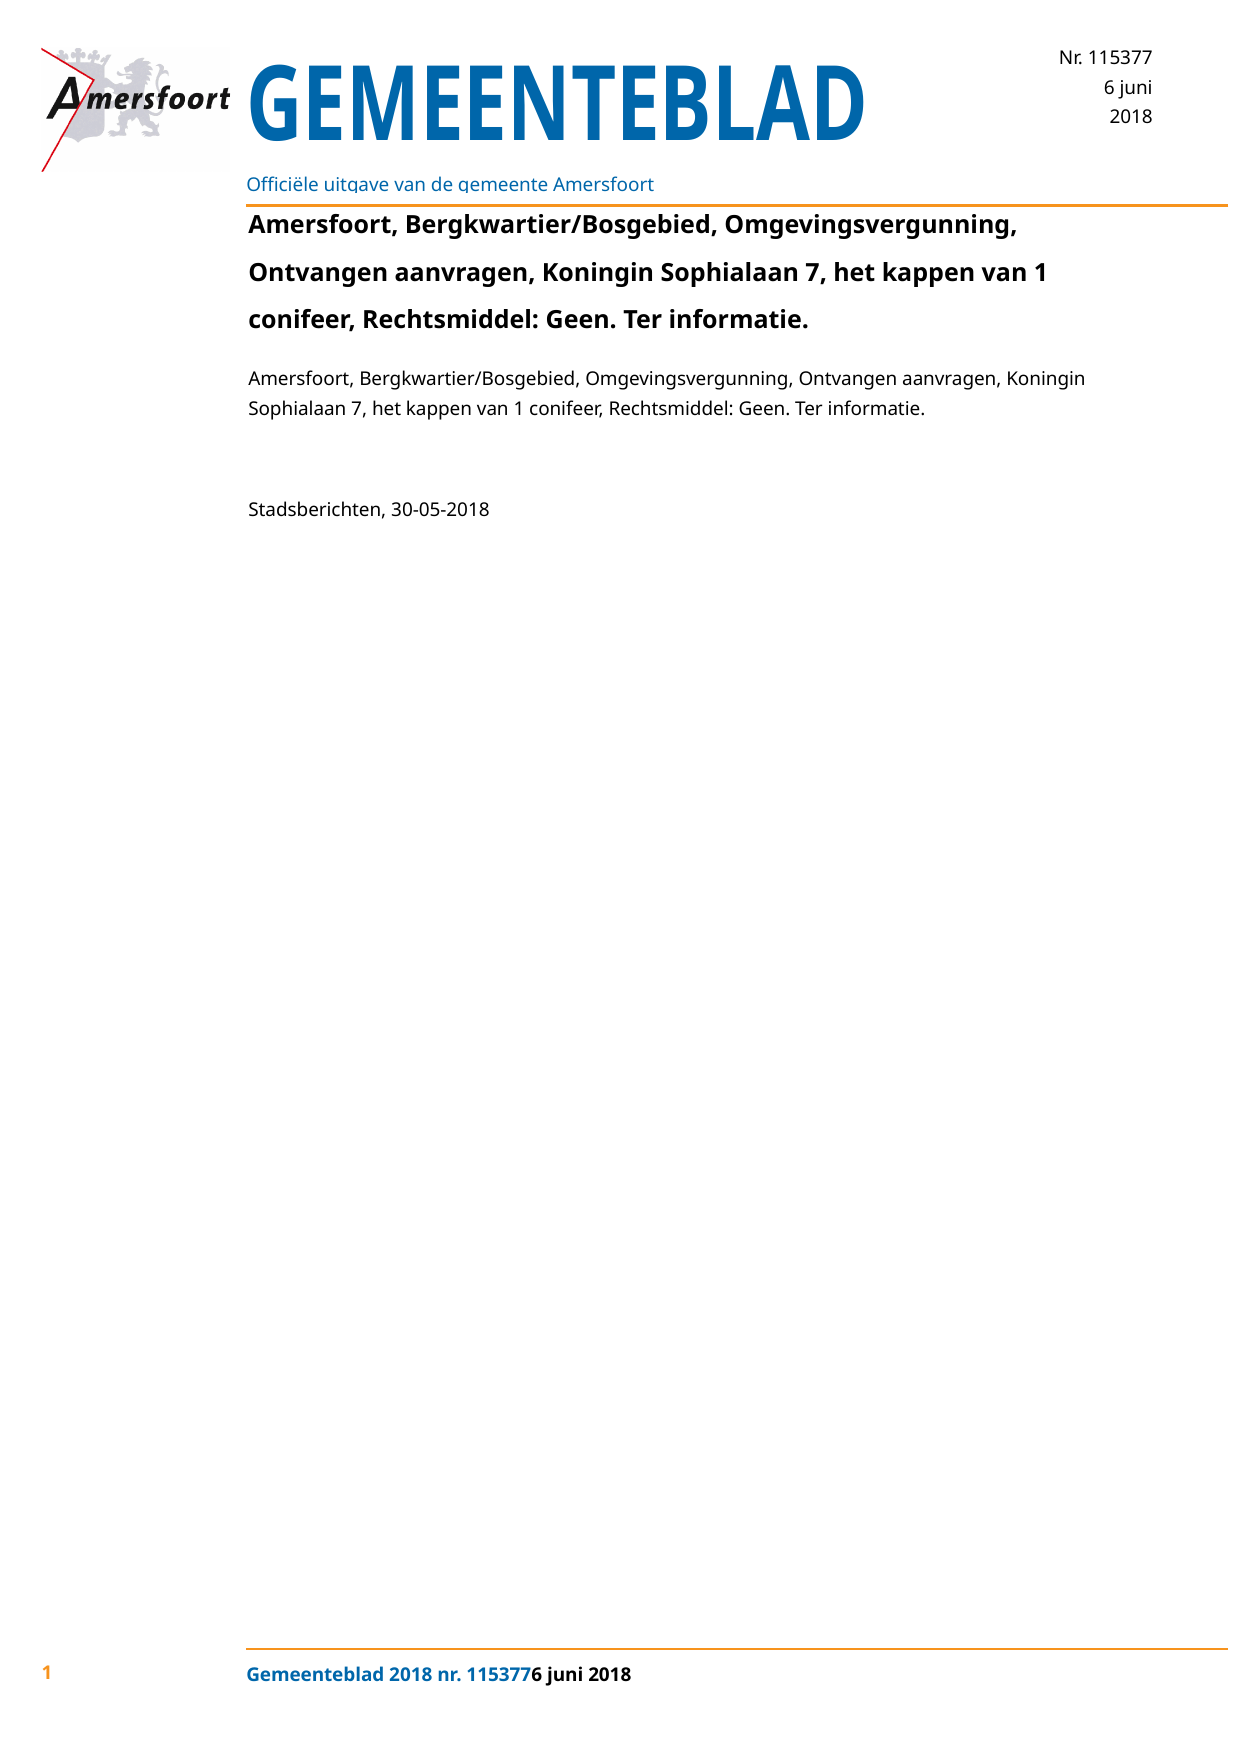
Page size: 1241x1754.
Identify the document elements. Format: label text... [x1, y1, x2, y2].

text Amersfoort, Bergkwartier/Bosgebied, Omgevingsvergunning, Ontvangen aanvragen, Koningin Sophialaan 7, het kappen van 1 conifeer, Rechtsmiddel: Geen. Ter informatie. [248, 366, 1152, 421]
picture [41, 47, 231, 172]
text Stadsberichten, 30-05-2018 [248, 496, 1152, 522]
text Amersfoort, Bergkwartier/Bosgebied, Omgevingsvergunning, Ontvangen aanvragen, Koningin Sophialaan 7, het kappen van 1 conifeer, Rechtsmiddel: Geen. Ter informatie. [248, 207, 1152, 336]
